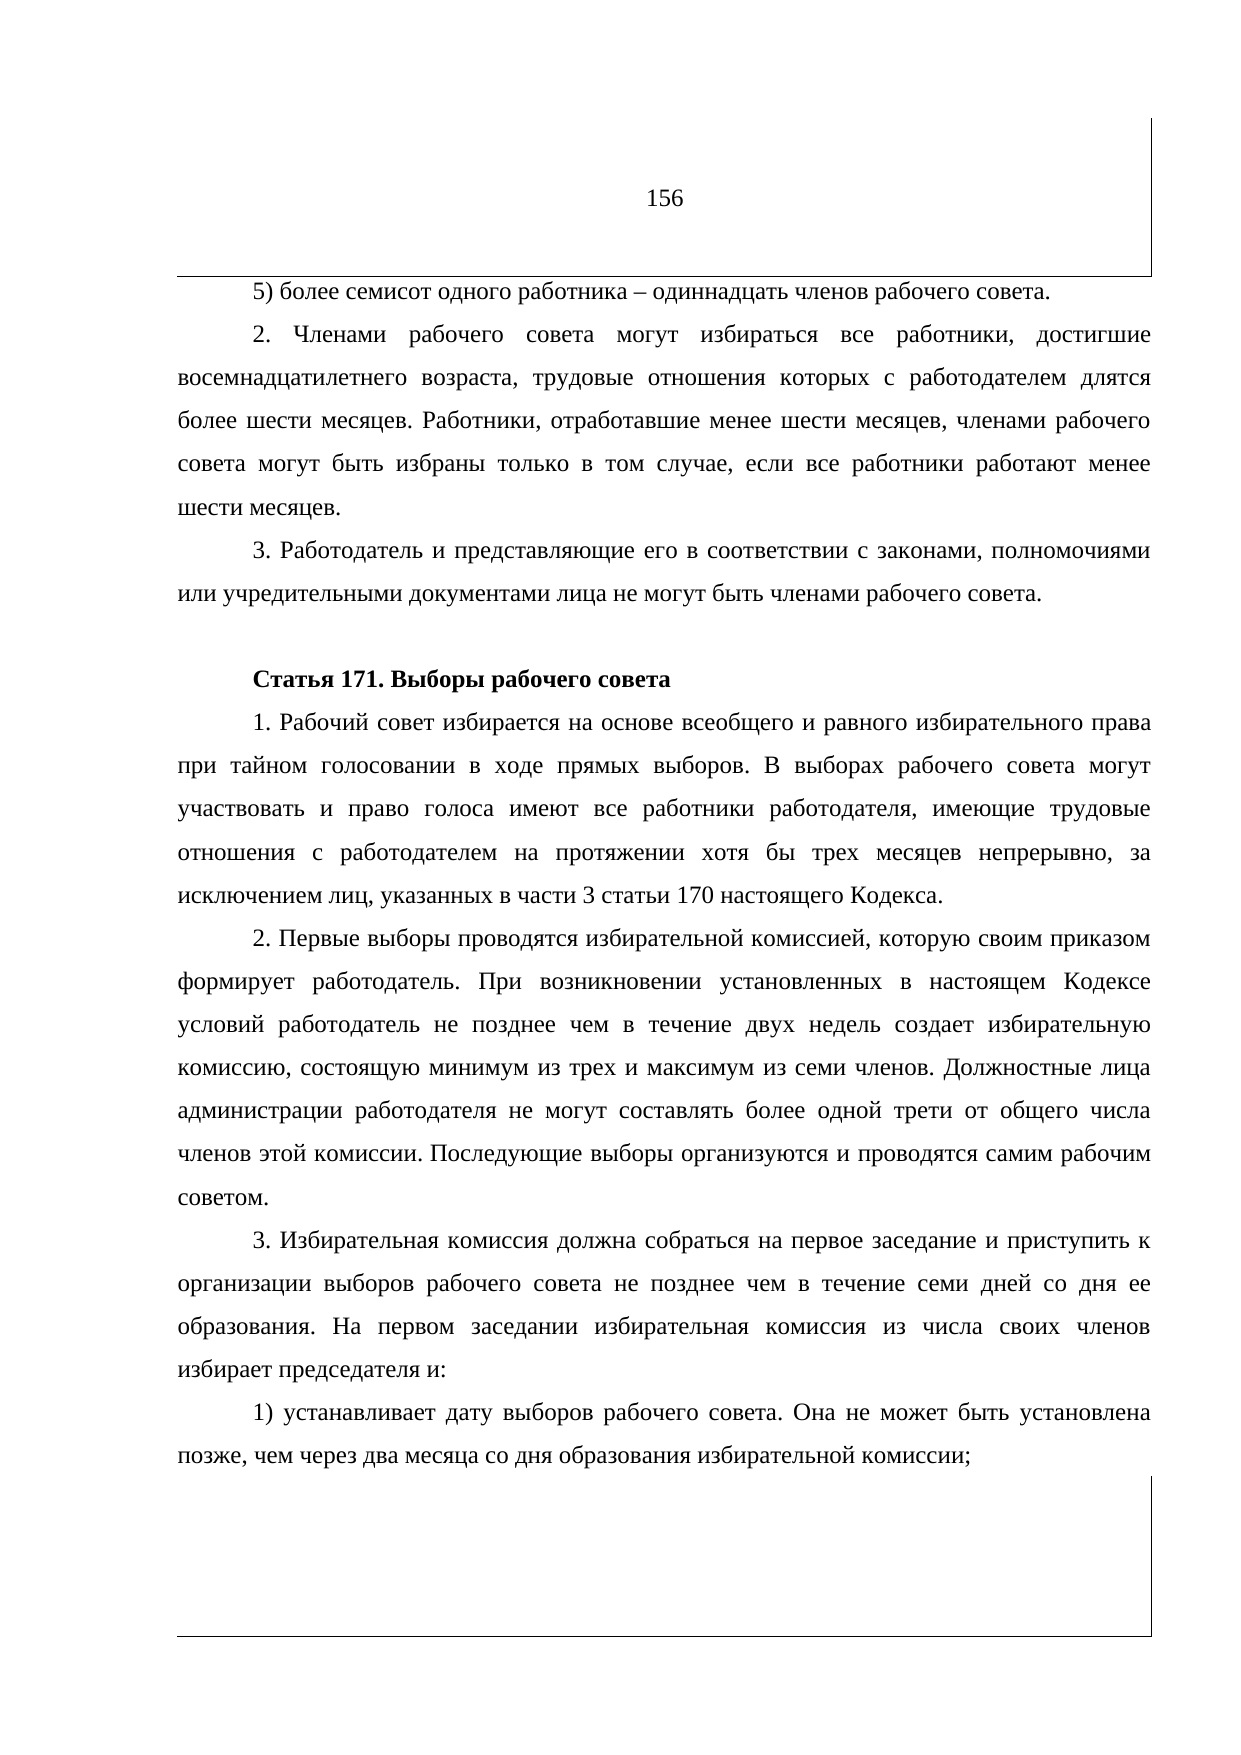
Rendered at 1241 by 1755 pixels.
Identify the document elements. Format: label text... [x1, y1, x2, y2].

text 5) более семисот одного работника – одиннадцать членов рабочего совета. [177, 276, 1152, 305]
text 2. Членами рабочего совета могут избираться все работники, достигшие восемнадцатилетнего возраста, трудовые отношения которых с работодателем длятся более шести месяцев. Работники, отработавшие менее шести месяцев, членами рабочего совета могут быть избраны только в том случае, если все работники работают менее шести месяцев. [177, 319, 1152, 520]
text 1) устанавливает дату выборов рабочего совета. Она не может быть установлена позже, чем через два месяца со дня образования избирательной комиссии; [177, 1397, 1152, 1469]
text 1. Рабочий совет избирается на основе всеобщего и равного избирательного права при тайном голосовании в ходе прямых выборов. В выборах рабочего совета могут участвовать и право голоса имеют все работники работодателя, имеющие трудовые отношения с работодателем на протяжении хотя бы трех месяцев непрерывно, за исключением лиц, указанных в части 3 статьи 170 настоящего Кодекса. [177, 707, 1152, 908]
text 2. Первые выборы проводятся избирательной комиссией, которую своим приказом формирует работодатель. При возникновении установленных в настоящем Кодексе условий работодатель не позднее чем в течение двух недель создает избирательную комиссию, состоящую минимум из трех и максимум из семи членов. Должностные лица администрации работодателя не могут составлять более одной трети от общего числа членов этой комиссии. Последующие выборы организуются и проводятся самим рабочим советом. [177, 923, 1152, 1210]
subtitle Статья 171. Выборы рабочего совета [177, 664, 1152, 693]
text 3. Работодатель и представляющие его в соответствии с законами, полномочиями или учредительными документами лица не могут быть членами рабочего совета. [177, 535, 1152, 607]
text 3. Избирательная комиссия должна собраться на первое заседание и приступить к организации выборов рабочего совета не позднее чем в течение семи дней со дня ее образования. На первом заседании избирательная комиссия из числа своих членов избирает председателя и: [177, 1225, 1152, 1383]
